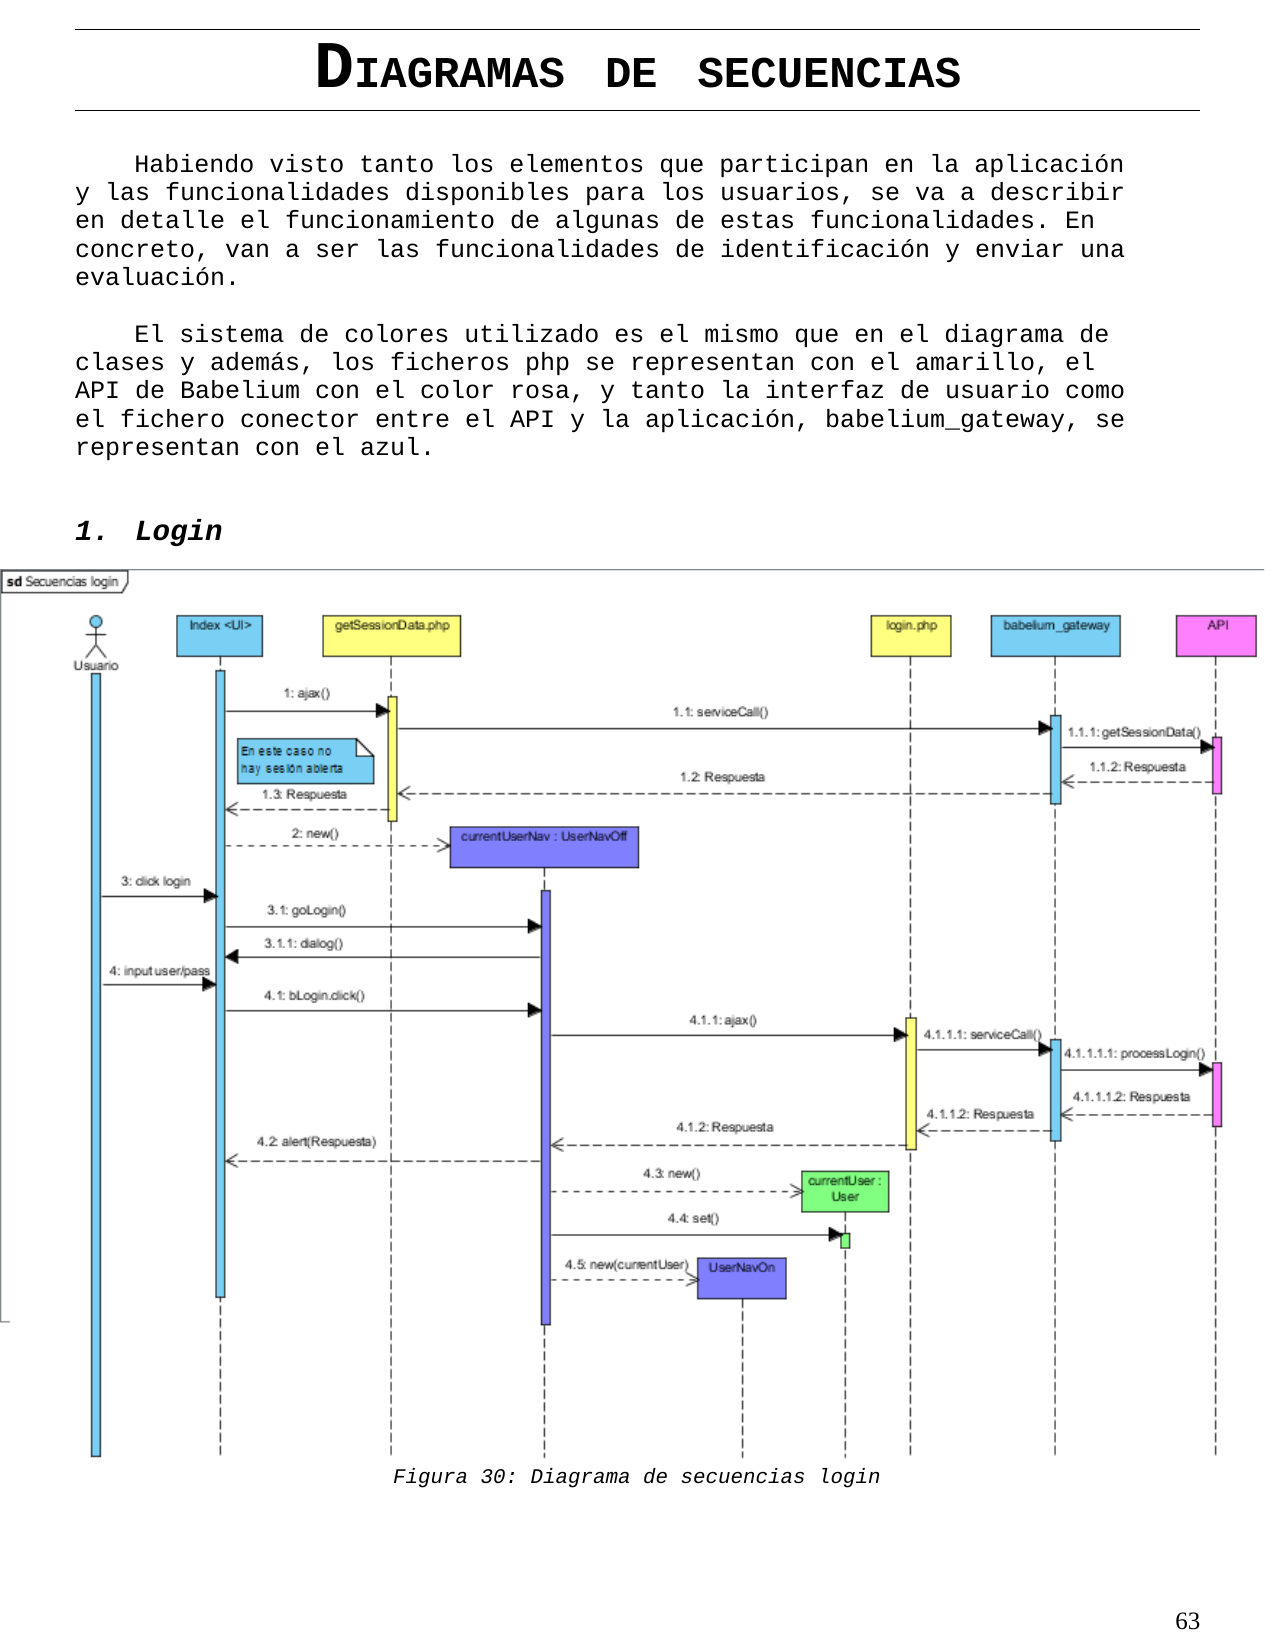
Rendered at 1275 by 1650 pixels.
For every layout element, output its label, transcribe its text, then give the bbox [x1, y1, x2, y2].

text Habiendo visto tanto los elementos que participan en la aplicación y las funcionalidades disponibles para los usuarios, se va a describir en detalle el funcionamiento de algunas de estas funcionalidades. En concreto, van a ser las funcionalidades de identificación y enviar una evaluación. [75, 151, 1135, 293]
subtitle Diagramas de secuencias [75, 30, 1200, 110]
text Figura 30: Diagrama de secuencias login [75, 1466, 1200, 1490]
picture [0, 569, 1273, 1466]
subtitle Login [75, 516, 1200, 549]
text [75, 562, 1200, 569]
text El sistema de colores utilizado es el mismo que en el diagrama de clases y además, los ficheros php se representan con el amarillo, el API de Babelium con el color rosa, y tanto la interfaz de usuario como el fichero conector entre el API y la aplicación, babelium_gateway, se representan con el azul. [75, 321, 1135, 463]
